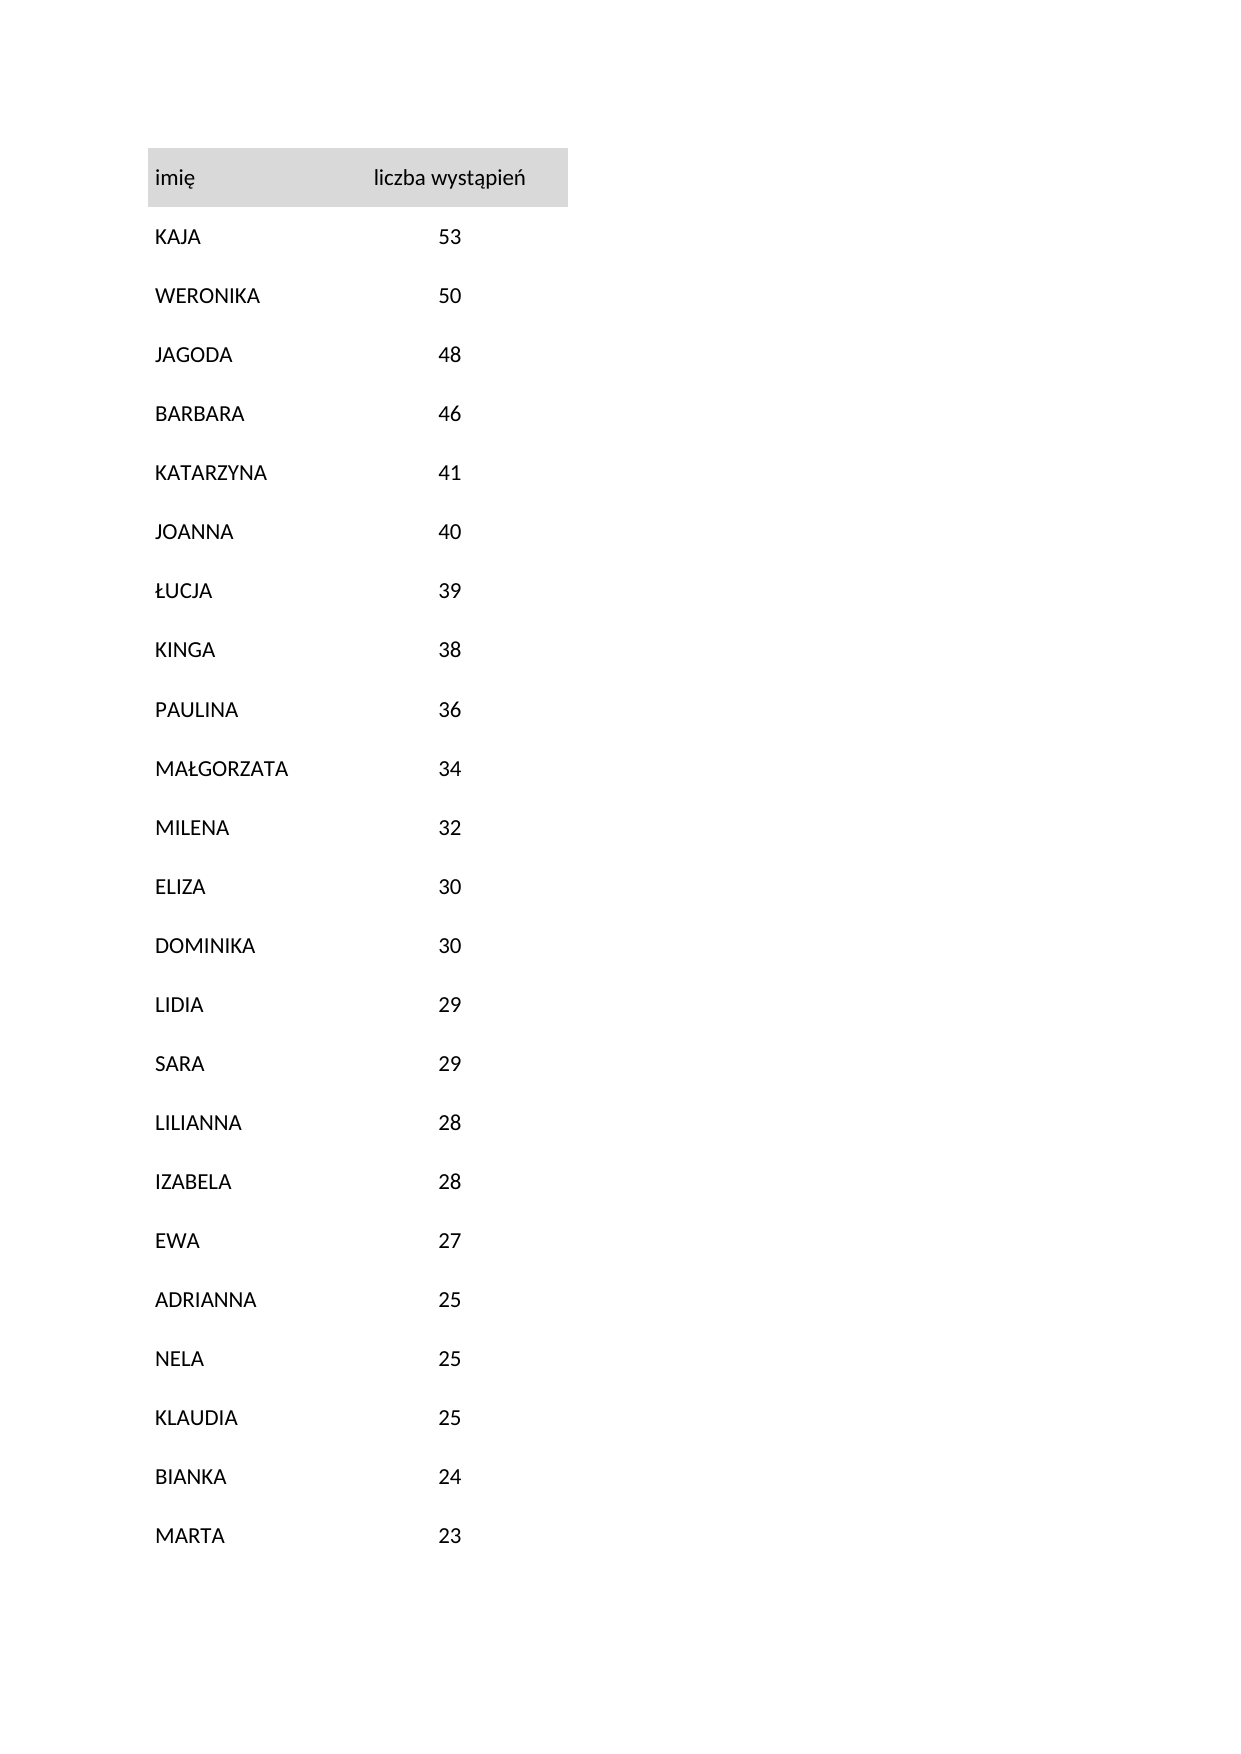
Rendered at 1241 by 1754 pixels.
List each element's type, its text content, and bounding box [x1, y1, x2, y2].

table_header imię [148, 148, 331, 207]
table_cell 28 [331, 1152, 568, 1211]
table_cell NELA [148, 1329, 331, 1388]
table_cell JAGODA [148, 325, 331, 384]
table_cell 38 [331, 620, 568, 679]
table_cell KINGA [148, 620, 331, 679]
table_cell 34 [331, 738, 568, 797]
table_cell 32 [331, 797, 568, 856]
table_cell 46 [331, 384, 568, 443]
table_cell KLAUDIA [148, 1388, 331, 1447]
table_cell KAJA [148, 207, 331, 266]
table_cell LILIANNA [148, 1093, 331, 1152]
table_cell 23 [331, 1506, 568, 1565]
table_cell 50 [331, 266, 568, 325]
table_cell BIANKA [148, 1447, 331, 1506]
table_cell EWA [148, 1211, 331, 1270]
table_cell WERONIKA [148, 266, 331, 325]
table_cell 25 [331, 1329, 568, 1388]
table_cell LIDIA [148, 975, 331, 1033]
table_cell PAULINA [148, 679, 331, 738]
table_cell 30 [331, 915, 568, 974]
table_cell ADRIANNA [148, 1270, 331, 1329]
table_cell 30 [331, 856, 568, 915]
table_cell 29 [331, 1034, 568, 1093]
table_cell BARBARA [148, 384, 331, 443]
table_cell 25 [331, 1388, 568, 1447]
table_cell IZABELA [148, 1152, 331, 1211]
table_cell 27 [331, 1211, 568, 1270]
table_header liczba wystąpień [331, 148, 568, 207]
table_cell 53 [331, 207, 568, 266]
table_cell 39 [331, 561, 568, 620]
table_cell 48 [331, 325, 568, 384]
table_cell 36 [331, 679, 568, 738]
table_cell 40 [331, 502, 568, 561]
table_cell ŁUCJA [148, 561, 331, 620]
table_cell MILENA [148, 797, 331, 856]
table_cell ELIZA [148, 856, 331, 915]
table_cell JOANNA [148, 502, 331, 561]
table_cell 24 [331, 1447, 568, 1506]
table_cell 25 [331, 1270, 568, 1329]
table_cell DOMINIKA [148, 915, 331, 974]
table_cell MAŁGORZATA [148, 738, 331, 797]
table_cell 29 [331, 975, 568, 1033]
table_cell 28 [331, 1093, 568, 1152]
table_cell KATARZYNA [148, 443, 331, 502]
table_cell MARTA [148, 1506, 331, 1565]
table_cell SARA [148, 1034, 331, 1093]
table_cell 41 [331, 443, 568, 502]
